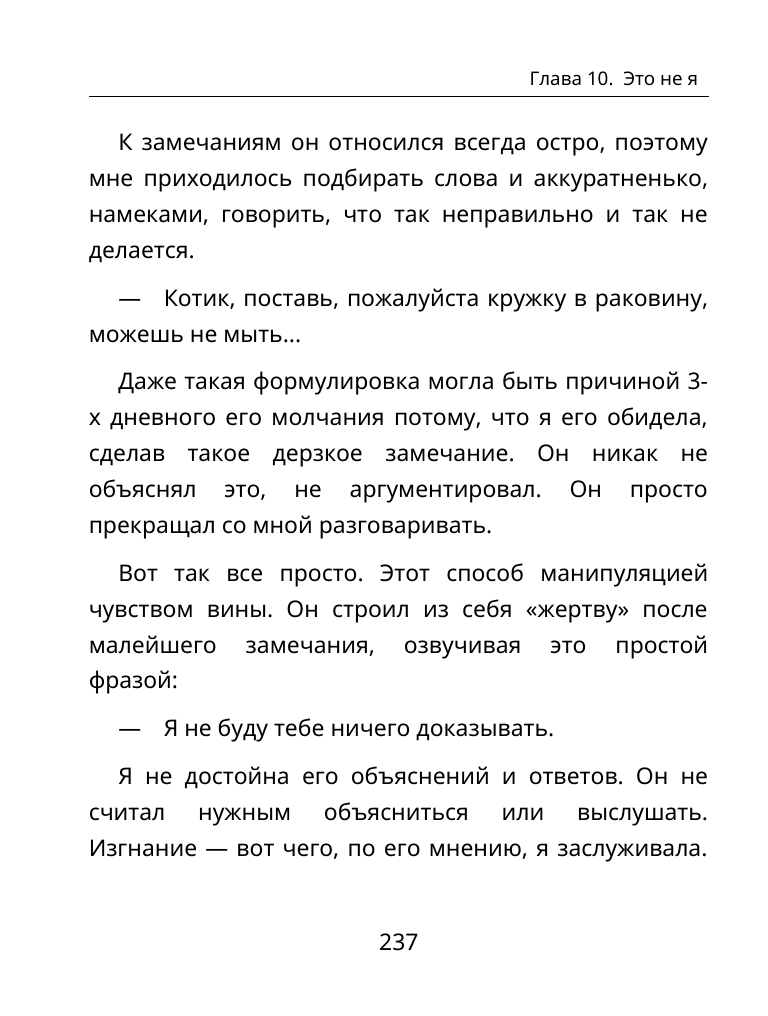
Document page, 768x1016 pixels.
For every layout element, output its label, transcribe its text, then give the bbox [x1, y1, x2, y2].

text Вот так все просто. Этот способ манипуляцией чувством вины. Он строил из себя «жертву» после малейшего замечания, озвучивая это простой фразой: [88, 557, 709, 696]
text Я не достойна его объяснений и ответов. Он не считал нужным объясниться или выслушать. Изгнание — вот чего, по его мнению, я заслуживала. [88, 760, 709, 863]
list Котик, поставь, пожалуйста кружку в раковину, можешь не мыть... [88, 282, 709, 349]
list Я не буду тебе ничего доказывать. [88, 712, 709, 743]
text К замечаниям он относился всегда остро, поэтому мне приходилось подбирать слова и аккуратненько, намеками, говорить, что так неправильно и так не делается. [88, 126, 709, 265]
text Даже такая формулировка могла быть причиной 3-х дневного его молчания потому, что я его обидела, сделав такое дерзкое замечание. Он никак не объяснял это, не аргументировал. Он просто прекращал со мной разговаривать. [88, 365, 709, 540]
